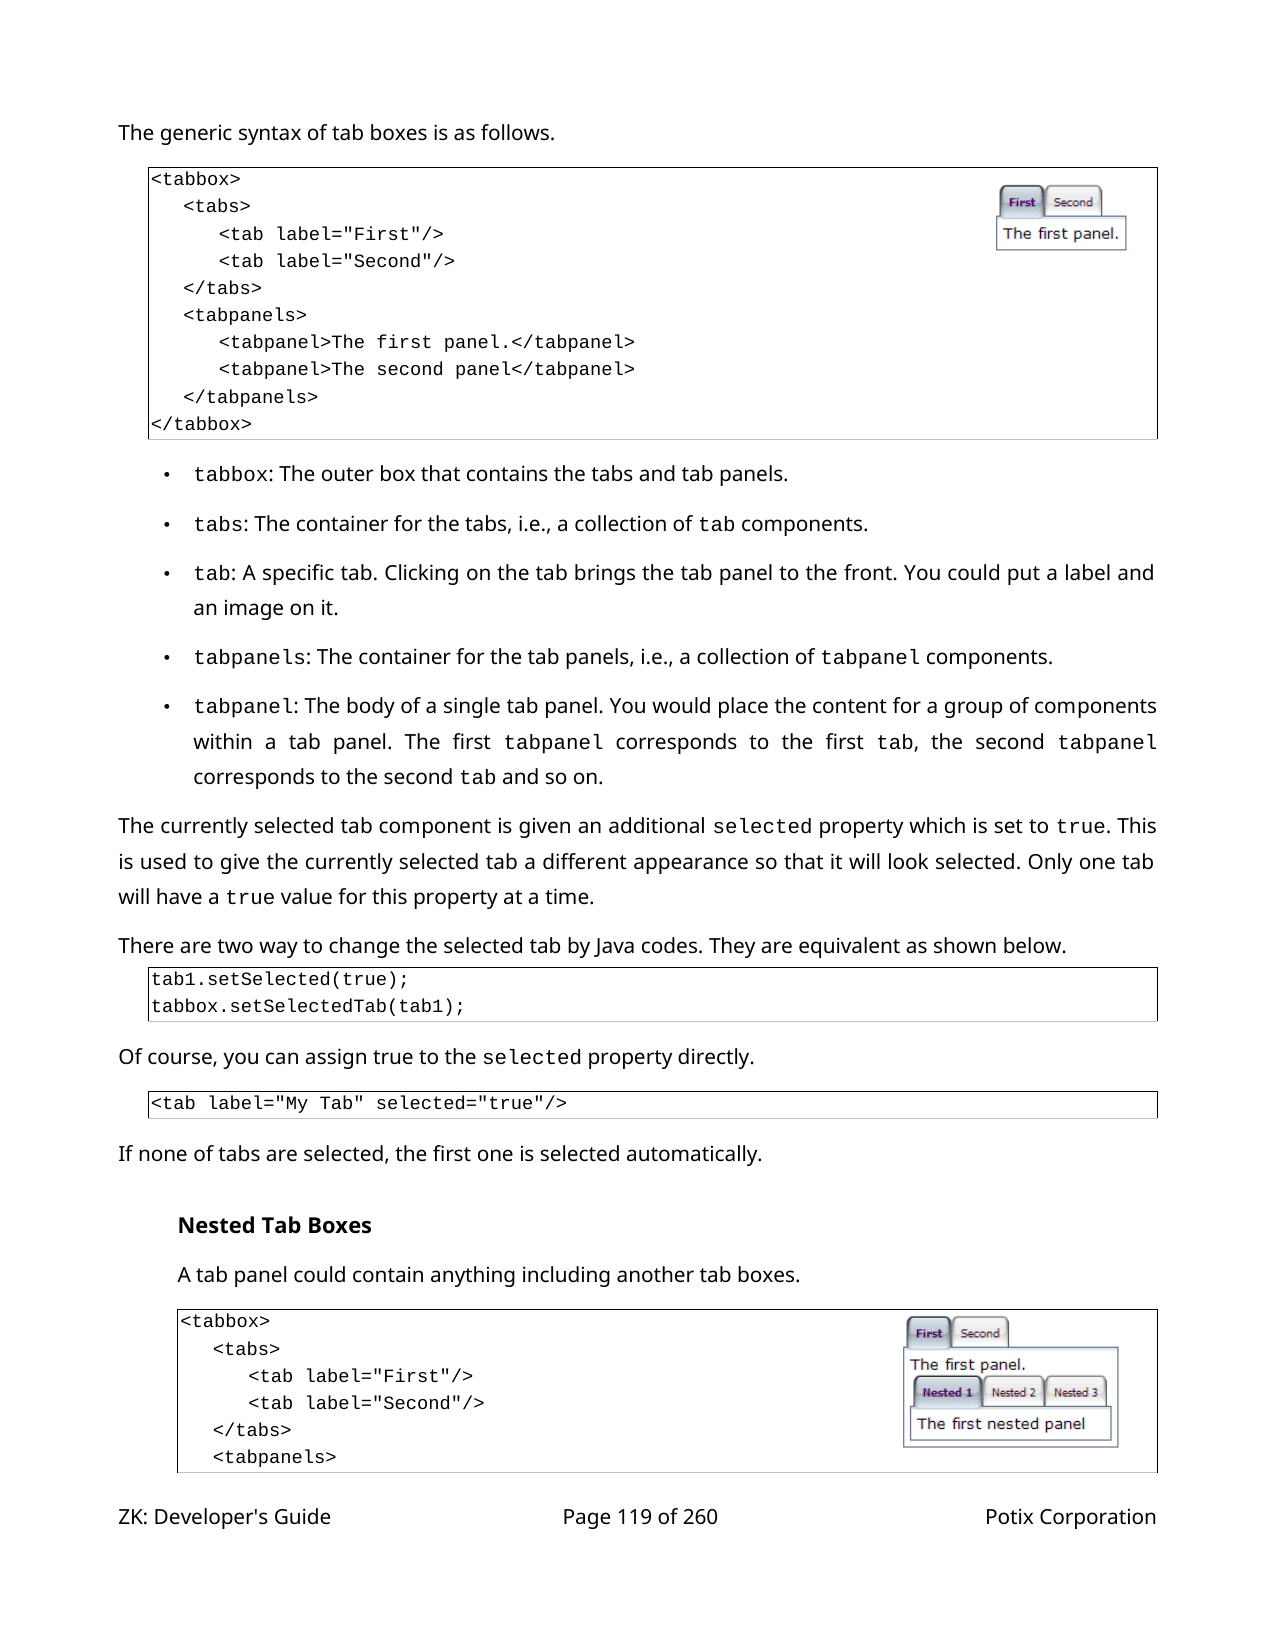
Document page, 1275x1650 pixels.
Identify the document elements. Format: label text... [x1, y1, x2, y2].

text The generic syntax of tab boxes is as follows. [118, 118, 1157, 146]
text tab1.setSelected(true); [149, 968, 1157, 991]
text A tab panel could contain anything including another tab boxes. [177, 1260, 1157, 1288]
text Of course, you can assign true to the selected property directly. [118, 1042, 1157, 1070]
text </tabs> [178, 1418, 902, 1442]
text tabbox.setSelectedTab(tab1); [149, 994, 1157, 1021]
list tabs: The container for the tabs, i.e., a collection of tab components. [164, 509, 1157, 537]
text </tabpanels> [149, 384, 1157, 409]
list tabbox: The outer box that contains the tabs and tab panels. [164, 459, 1157, 488]
text <tabpanels> [149, 303, 1157, 327]
picture [995, 182, 1130, 254]
text <tab label="Second"/> [149, 248, 1157, 273]
list tab: A specific tab. Clicking on the tab brings the tab panel to the front. You could put a label and an image on it. [164, 558, 1157, 622]
text <tab label="First"/> [178, 1363, 902, 1388]
list tabpanels: The container for the tab panels, i.e., a collection of tabpanel components. [164, 642, 1157, 671]
text <tab label="First"/> [149, 221, 995, 246]
text [1130, 194, 1157, 218]
text <tabpanel>The first panel.</tabpanel> [149, 330, 1157, 354]
picture [902, 1313, 1122, 1450]
subtitle Nested Tab Boxes [177, 1210, 1157, 1240]
text <tabpanel>The second panel</tabpanel> [149, 357, 1157, 382]
text <tabbox> [149, 168, 1157, 191]
text There are two way to change the selected tab by Java codes. They are equivalent as shown below. [118, 932, 1157, 960]
text <tab label="My Tab" selected="true"/> [149, 1092, 1157, 1118]
text <tabs> [149, 194, 995, 218]
text [1122, 1363, 1157, 1388]
list tabpanel: The body of a single tab panel. You would place the content for a group of components within a tab panel. The first tabpanel corresponds to the first tab, the second tabpanel corresponds to the second tab and so on. [164, 691, 1157, 791]
text The currently selected tab component is given an additional selected property which is set to true. This is used to give the currently selected tab a different appearance so that it will look selected. Only one tab will have a true value for this property at a time. [118, 812, 1157, 911]
text [1130, 221, 1157, 246]
text <tabbox> [178, 1310, 1157, 1333]
text [1122, 1336, 1157, 1361]
text <tabs> [178, 1336, 902, 1361]
text [1122, 1418, 1157, 1442]
text [1122, 1391, 1157, 1415]
text If none of tabs are selected, the first one is selected automatically. [118, 1139, 1157, 1167]
text <tabpanels> [178, 1445, 1157, 1472]
text </tabs> [149, 276, 1157, 300]
text </tabbox> [149, 412, 1157, 439]
text <tab label="Second"/> [178, 1391, 902, 1415]
